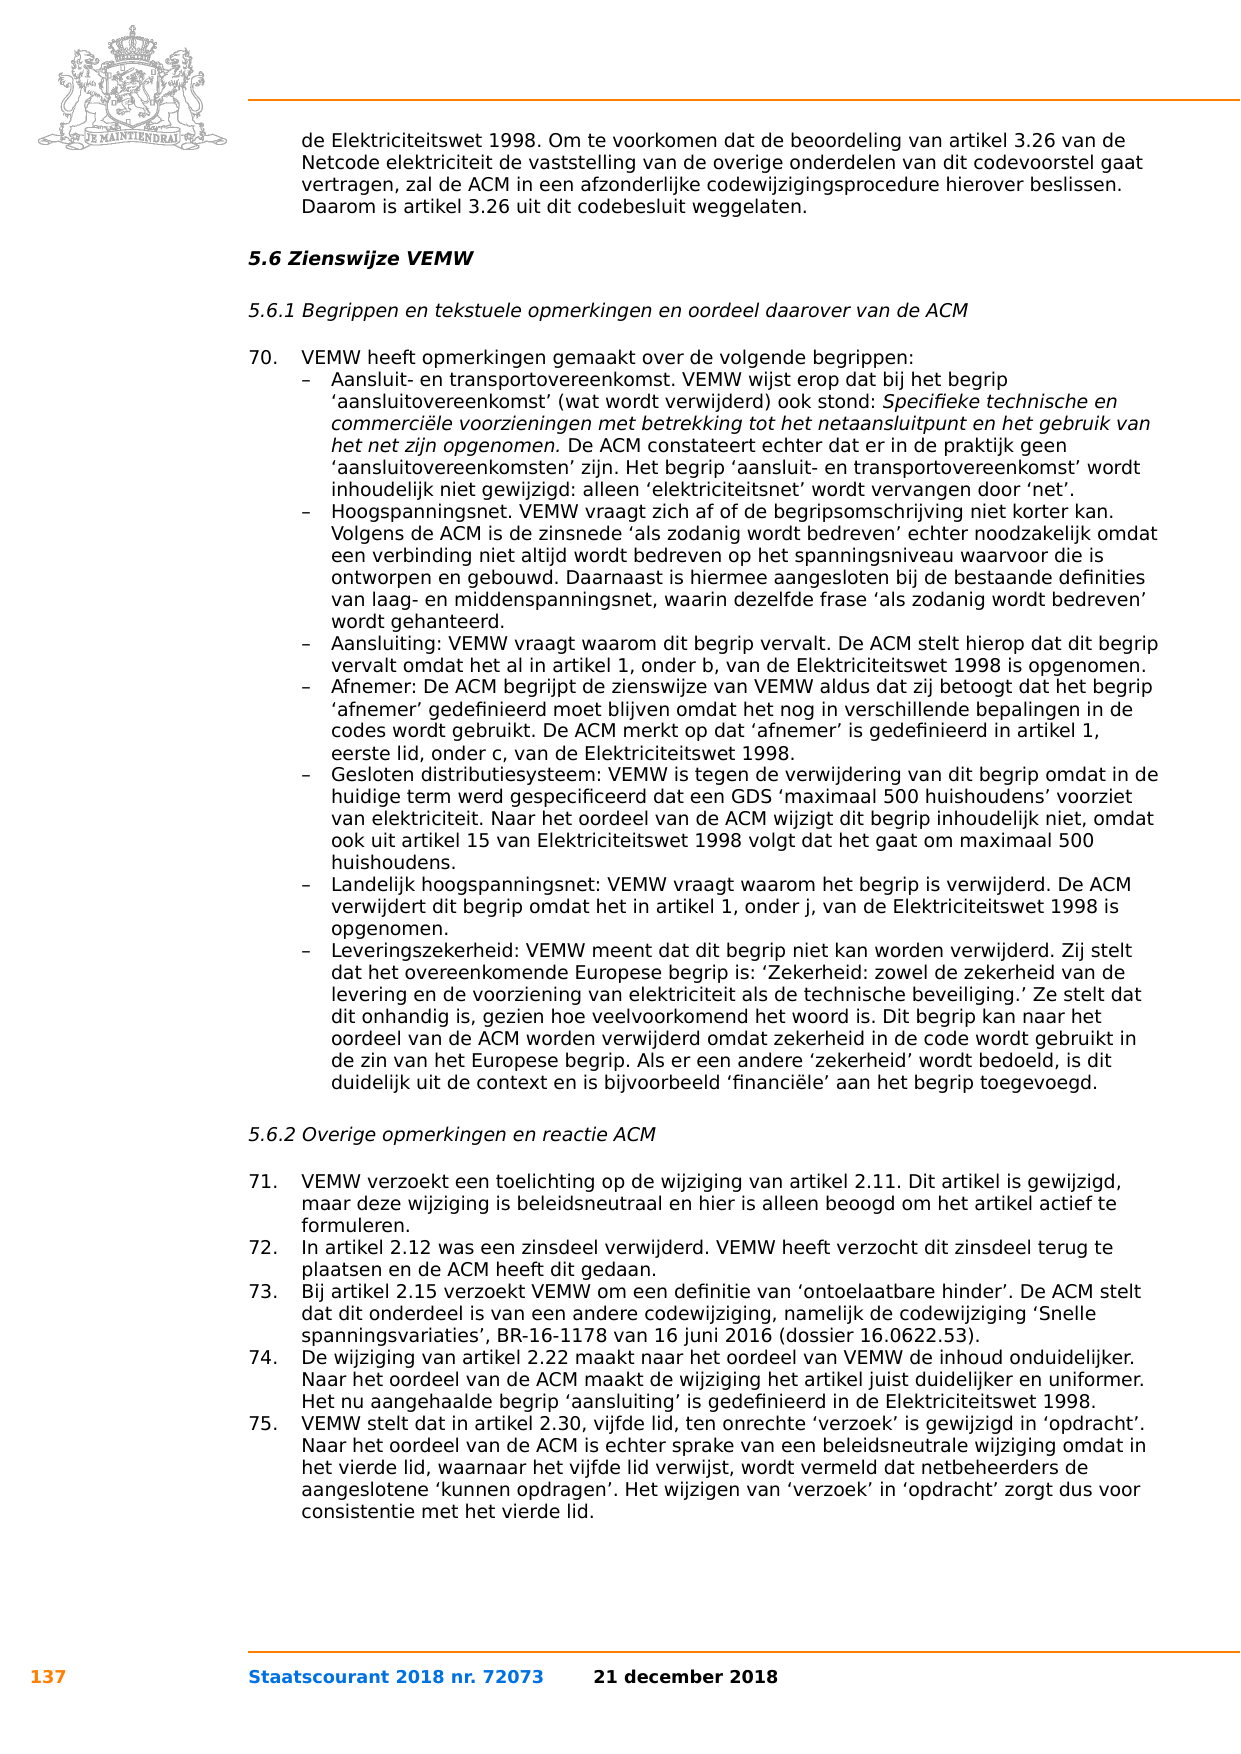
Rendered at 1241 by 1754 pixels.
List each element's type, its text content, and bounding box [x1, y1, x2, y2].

subtitle 5.6 Zienswijze VEMW [248, 248, 1163, 270]
text – Gesloten distributiesysteem: VEMW is tegen de verwijdering van dit begrip omdat in de huidige term werd gespecificeerd dat een GDS ‘maximaal 500 huishoudens’ voorziet van elektriciteit. Naar het oordeel van de ACM wijzigt dit begrip inhoudelijk niet, omdat ook uit artikel 15 van Elektriciteitswet 1998 volgt dat het gaat om maximaal 500 huishoudens. [301, 764, 1163, 874]
subtitle 5.6.1 Begrippen en tekstuele opmerkingen en oordeel daarover van de ACM [248, 300, 1163, 322]
text 72. In artikel 2.12 was een zinsdeel verwijderd. VEMW heeft verzocht dit zinsdeel terug te plaatsen en de ACM heeft dit gedaan. [248, 1237, 1163, 1281]
text – Landelijk hoogspanningsnet: VEMW vraagt waarom het begrip is verwijderd. De ACM verwijdert dit begrip omdat het in artikel 1, onder j, van de Elektriciteitswet 1998 is opgenomen. [301, 874, 1163, 940]
text 73. Bij artikel 2.15 verzoekt VEMW om een definitie van ‘ontoelaatbare hinder’. De ACM stelt dat dit onderdeel is van een andere codewijziging, namelijk de codewijziging ‘Snelle spanningsvariaties’, BR-16-1178 van 16 juni 2016 (dossier 16.0622.53). [248, 1281, 1163, 1347]
subtitle 5.6.2 Overige opmerkingen en reactie ACM [248, 1124, 1163, 1146]
picture [38, 25, 227, 150]
text – Afnemer: De ACM begrijpt de zienswijze van VEMW aldus dat zij betoogt dat het begrip ‘afnemer’ gedefinieerd moet blijven omdat het nog in verschillende bepalingen in de codes wordt gebruikt. De ACM merkt op dat ‘afnemer’ is gedefinieerd in artikel 1, eerste lid, onder c, van de Elektriciteitswet 1998. [301, 676, 1163, 764]
text – Aansluiting: VEMW vraagt waarom dit begrip vervalt. De ACM stelt hierop dat dit begrip vervalt omdat het al in artikel 1, onder b, van de Elektriciteitswet 1998 is opgenomen. [301, 632, 1163, 676]
text de Elektriciteitswet 1998. Om te voorkomen dat de beoordeling van artikel 3.26 van de Netcode elektriciteit de vaststelling van de overige onderdelen van dit codevoorstel gaat vertragen, zal de ACM in een afzonderlijke codewijzigingsprocedure hierover beslissen. Daarom is artikel 3.26 uit dit codebesluit weggelaten. [248, 130, 1163, 218]
text 74. De wijziging van artikel 2.22 maakt naar het oordeel van VEMW de inhoud onduidelijker. Naar het oordeel van de ACM maakt de wijziging het artikel juist duidelijker en uniformer. Het nu aangehaalde begrip ‘aansluiting’ is gedefinieerd in de Elektriciteitswet 1998. [248, 1347, 1163, 1413]
text 71. VEMW verzoekt een toelichting op de wijziging van artikel 2.11. Dit artikel is gewijzigd, maar deze wijziging is beleidsneutraal en hier is alleen beoogd om het artikel actief te formuleren. [248, 1171, 1163, 1237]
text 70. VEMW heeft opmerkingen gemaakt over de volgende begrippen: [248, 347, 1163, 369]
text – Leveringszekerheid: VEMW meent dat dit begrip niet kan worden verwijderd. Zij stelt dat het overeenkomende Europese begrip is: ‘Zekerheid: zowel de zekerheid van de levering en de voorziening van elektriciteit als de technische beveiliging.’ Ze stelt dat dit onhandig is, gezien hoe veelvoorkomend het woord is. Dit begrip kan naar het oordeel van de ACM worden verwijderd omdat zekerheid in de code wordt gebruikt in de zin van het Europese begrip. Als er een andere ‘zekerheid’ wordt bedoeld, is dit duidelijk uit de context en is bijvoorbeeld ‘financiële’ aan het begrip toegevoegd. [301, 940, 1163, 1094]
text – Aansluit- en transportovereenkomst. VEMW wijst erop dat bij het begrip ‘aansluitovereenkomst’ (wat wordt verwijderd) ook stond: Specifieke technische en commerciële voorzieningen met betrekking tot het netaansluitpunt en het gebruik van het net zijn opgenomen. De ACM constateert echter dat er in de praktijk geen ‘aansluitovereenkomsten’ zijn. Het begrip ‘aansluit- en transportovereenkomst’ wordt inhoudelijk niet gewijzigd: alleen ‘elektriciteitsnet’ wordt vervangen door ‘net’. [301, 369, 1163, 501]
text – Hoogspanningsnet. VEMW vraagt zich af of de begripsomschrijving niet korter kan. Volgens de ACM is de zinsnede ‘als zodanig wordt bedreven’ echter noodzakelijk omdat een verbinding niet altijd wordt bedreven op het spanningsniveau waarvoor die is ontworpen en gebouwd. Daarnaast is hiermee aangesloten bij de bestaande definities van laag- en middenspanningsnet, waarin dezelfde frase ‘als zodanig wordt bedreven’ wordt gehanteerd. [301, 501, 1163, 632]
text 75. VEMW stelt dat in artikel 2.30, vijfde lid, ten onrechte ‘verzoek’ is gewijzigd in ‘opdracht’. Naar het oordeel van de ACM is echter sprake van een beleidsneutrale wijziging omdat in het vierde lid, waarnaar het vijfde lid verwijst, wordt vermeld dat netbeheerders de aangeslotene ‘kunnen opdragen’. Het wijzigen van ‘verzoek’ in ‘opdracht’ zorgt dus voor consistentie met het vierde lid. [248, 1413, 1163, 1523]
